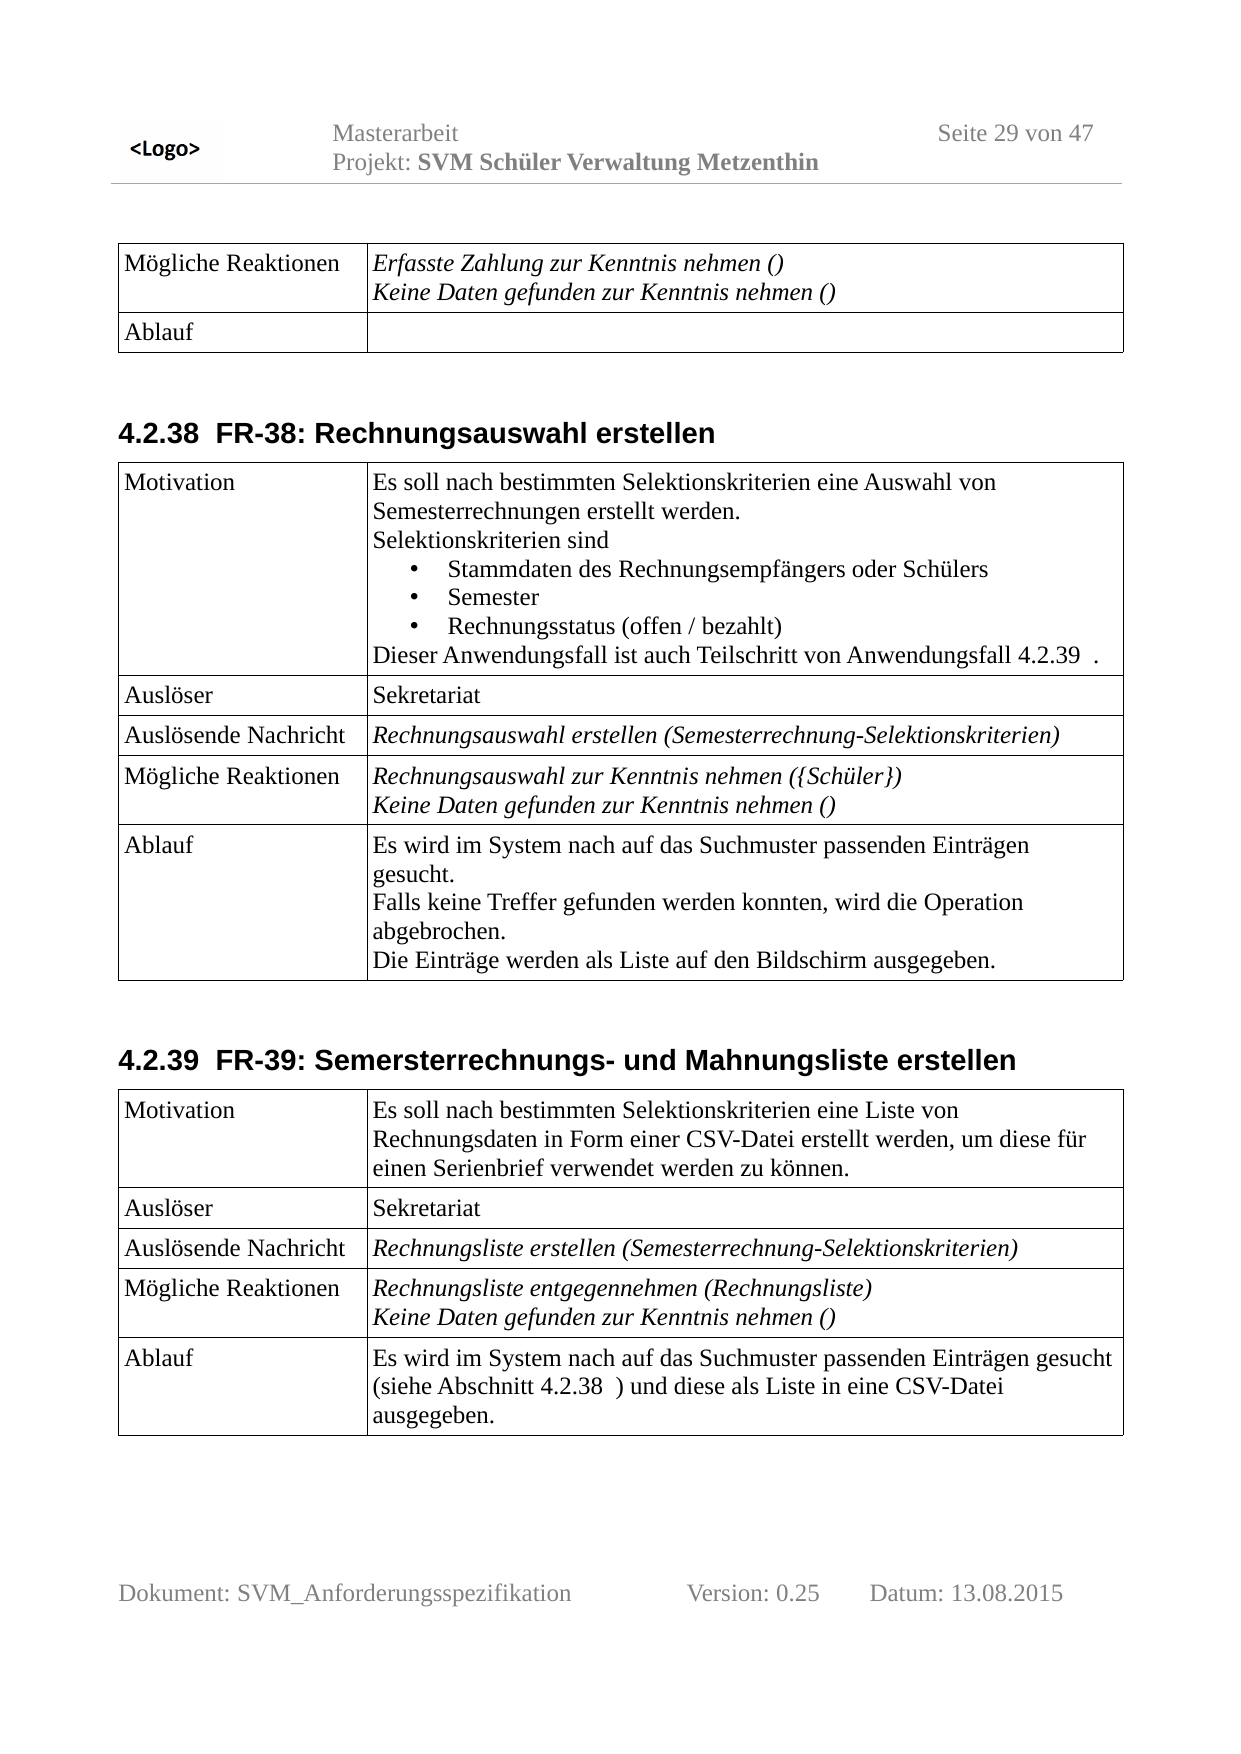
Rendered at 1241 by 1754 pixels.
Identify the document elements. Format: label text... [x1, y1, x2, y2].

table_cell Mögliche Reaktionen [119, 244, 367, 312]
table_cell Ablauf [119, 313, 367, 352]
table_cell Auslöser [119, 676, 367, 715]
table_cell Rechnungsliste entgegennehmen (Rechnungsliste) Keine Daten gefunden zur Kenntnis nehmen () [368, 1269, 1123, 1337]
table_header Motivation [119, 1090, 367, 1187]
table_header Motivation [119, 463, 367, 674]
table_cell Ablauf [119, 1338, 367, 1434]
subtitle FR-39: Semersterrechnungs- und Mahnungsliste erstellen [118, 1043, 1122, 1077]
table_header Es soll nach bestimmten Selektionskriterien eine Liste von Rechnungsdaten in Form einer CSV-Datei erstellt werden, um diese für einen Serienbrief verwendet werden zu können. [368, 1090, 1123, 1187]
table_cell [368, 313, 1123, 352]
table_cell Es wird im System nach auf das Suchmuster passenden Einträgen gesucht. Falls keine Treffer gefunden werden konnten, wird die Operation abgebrochen. Die Einträge werden als Liste auf den Bildschirm ausgegeben. [368, 825, 1123, 979]
table_cell Mögliche Reaktionen [119, 1269, 367, 1337]
picture [118, 118, 224, 183]
table_cell Sekretariat [368, 1188, 1123, 1227]
table_header Es soll nach bestimmten Selektionskriterien eine Auswahl von Semesterrechnungen erstellt werden. Selektionskriterien sind Stammdaten des Rechnungsempfängers oder Schülers Semester Rechnungsstatus (offen / bezahlt) Dieser Anwendungsfall ist auch Teilschritt von Anwendungsfall 4.2.39. [368, 463, 1123, 674]
table_cell Auslösende Nachricht [119, 1229, 367, 1268]
subtitle FR-38: Rechnungsauswahl erstellen [118, 416, 1122, 449]
table_cell Rechnungsliste erstellen (Semesterrechnung-Selektionskriterien) [368, 1229, 1123, 1268]
table_cell Ablauf [119, 825, 367, 979]
table_cell Erfasste Zahlung zur Kenntnis nehmen () Keine Daten gefunden zur Kenntnis nehmen () [368, 244, 1123, 312]
table_cell Es wird im System nach auf das Suchmuster passenden Einträgen gesucht (siehe Abschnitt 4.2.38) und diese als Liste in eine CSV-Datei ausgegeben. [368, 1338, 1123, 1434]
table_cell Auslösende Nachricht [119, 716, 367, 755]
table_cell Sekretariat [368, 676, 1123, 715]
table_cell Rechnungsauswahl zur Kenntnis nehmen ({Schüler}) Keine Daten gefunden zur Kenntnis nehmen () [368, 756, 1123, 824]
table_cell Auslöser [119, 1188, 367, 1227]
table_cell Rechnungsauswahl erstellen (Semesterrechnung-Selektionskriterien) [368, 716, 1123, 755]
table_cell Mögliche Reaktionen [119, 756, 367, 824]
